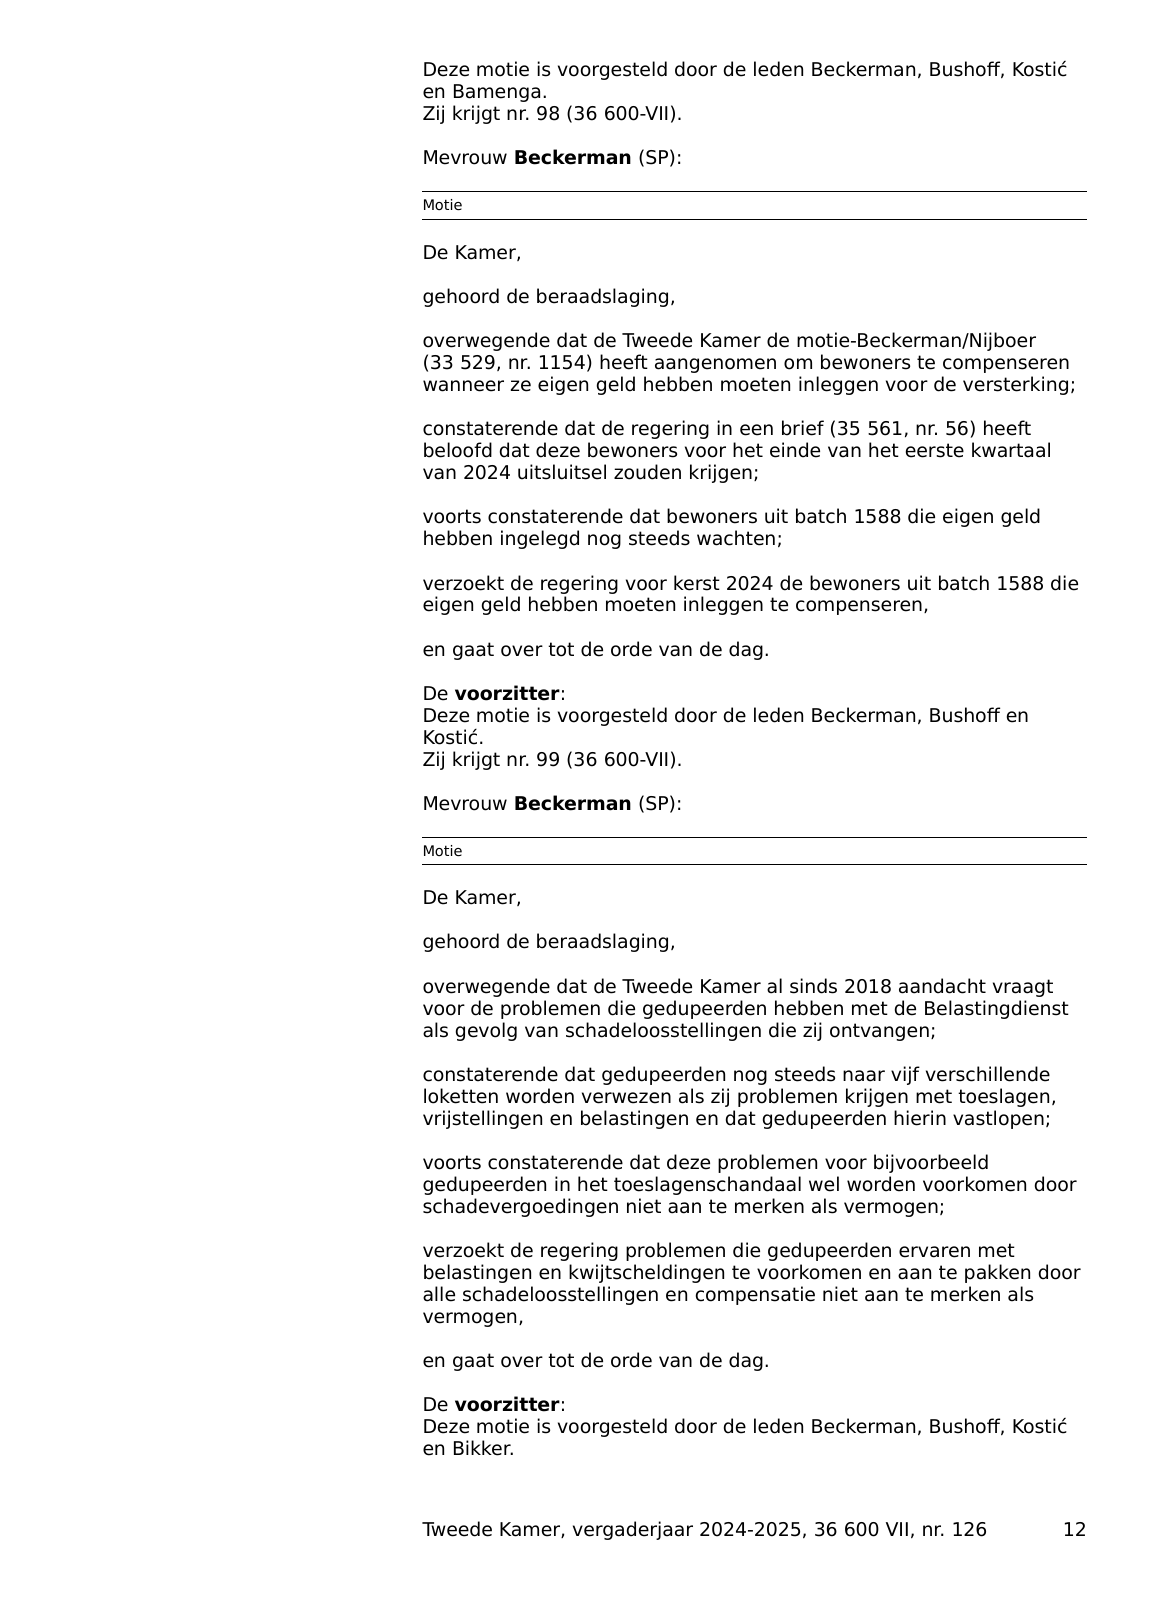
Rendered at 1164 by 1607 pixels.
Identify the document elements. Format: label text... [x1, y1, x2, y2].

text Mevrouw Beckerman (SP): [422, 793, 1087, 815]
text gehoord de beraadslaging, [422, 286, 1087, 308]
text Deze motie is voorgesteld door de leden Beckerman, Bushoff, Kostić en Bamenga. [422, 59, 1087, 103]
text overwegende dat de Tweede Kamer de motie-Beckerman/Nijboer (33 529, nr. 1154) heeft aangenomen om bewoners te compenseren wanneer ze eigen geld hebben moeten inleggen voor de versterking; [422, 330, 1087, 396]
text De voorzitter: [422, 1394, 1087, 1416]
text voorts constaterende dat deze problemen voor bijvoorbeeld gedupeerden in het toeslagenschandaal wel worden voorkomen door schadevergoedingen niet aan te merken als vermogen; [422, 1152, 1087, 1218]
table_header Motie [422, 192, 1087, 218]
text De Kamer, [422, 887, 1087, 909]
text Mevrouw Beckerman (SP): [422, 147, 1087, 169]
text voorts constaterende dat bewoners uit batch 1588 die eigen geld hebben ingelegd nog steeds wachten; [422, 506, 1087, 550]
text en gaat over tot de orde van de dag. [422, 1350, 1087, 1372]
text verzoekt de regering voor kerst 2024 de bewoners uit batch 1588 die eigen geld hebben moeten inleggen te compenseren, [422, 572, 1087, 616]
text Zij krijgt nr. 99 (36 600-VII). [422, 749, 1087, 771]
text gehoord de beraadslaging, [422, 931, 1087, 953]
text Zij krijgt nr. 98 (36 600-VII). [422, 103, 1087, 125]
text en gaat over tot de orde van de dag. [422, 638, 1087, 661]
table_header Motie [422, 838, 1087, 864]
text verzoekt de regering problemen die gedupeerden ervaren met belastingen en kwijtscheldingen te voorkomen en aan te pakken door alle schadeloosstellingen en compensatie niet aan te merken als vermogen, [422, 1240, 1087, 1328]
text constaterende dat de regering in een brief (35 561, nr. 56) heeft beloofd dat deze bewoners voor het einde van het eerste kwartaal van 2024 uitsluitsel zouden krijgen; [422, 418, 1087, 484]
text Deze motie is voorgesteld door de leden Beckerman, Bushoff, Kostić en Bikker. [422, 1416, 1087, 1460]
text overwegende dat de Tweede Kamer al sinds 2018 aandacht vraagt voor de problemen die gedupeerden hebben met de Belastingdienst als gevolg van schadeloosstellingen die zij ontvangen; [422, 976, 1087, 1042]
text constaterende dat gedupeerden nog steeds naar vijf verschillende loketten worden verwezen als zij problemen krijgen met toeslagen, vrijstellingen en belastingen en dat gedupeerden hierin vastlopen; [422, 1064, 1087, 1130]
text De Kamer, [422, 242, 1087, 264]
text Deze motie is voorgesteld door de leden Beckerman, Bushoff en Kostić. [422, 705, 1087, 749]
text De voorzitter: [422, 683, 1087, 705]
